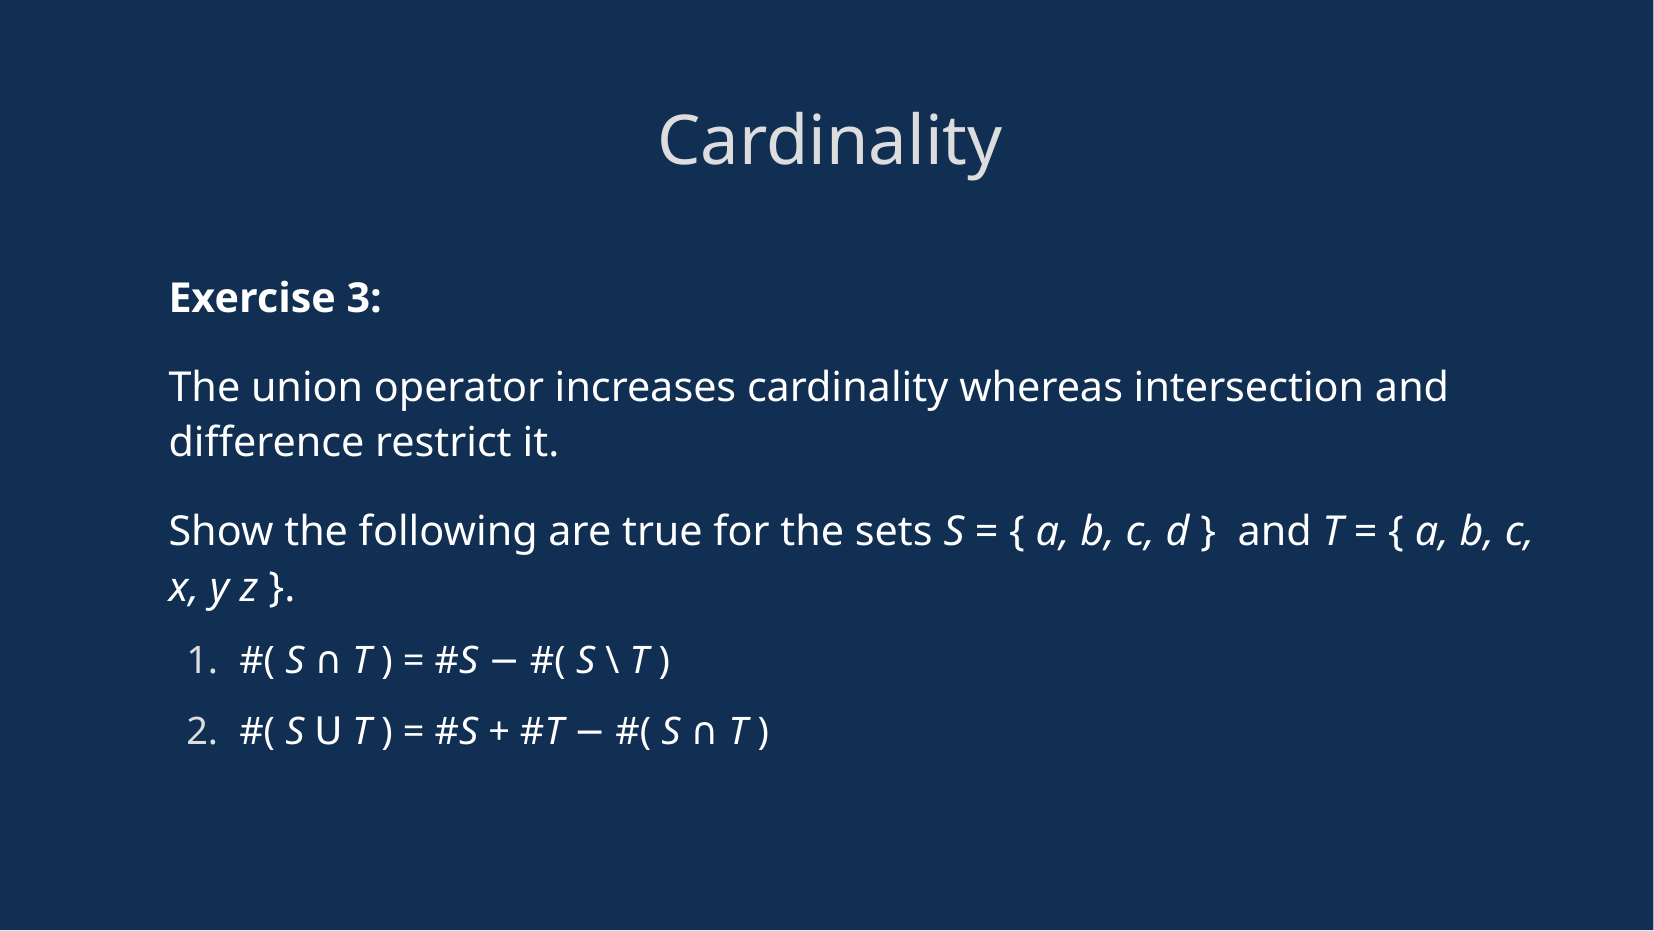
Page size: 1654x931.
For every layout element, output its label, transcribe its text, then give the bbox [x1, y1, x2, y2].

list Exercise 3: The union operator increases cardinality whereas intersection and difference restrict it. Show the following are true for the sets S = { a, b, c, d } and T = { a, b, c, x, y z }. #( S ∩ T ) = #S − #( S \ T ) #( S 𝖴 T ) = #S + #T − #( S ∩ T ) [97, 268, 1563, 806]
title Cardinality [97, 56, 1563, 220]
